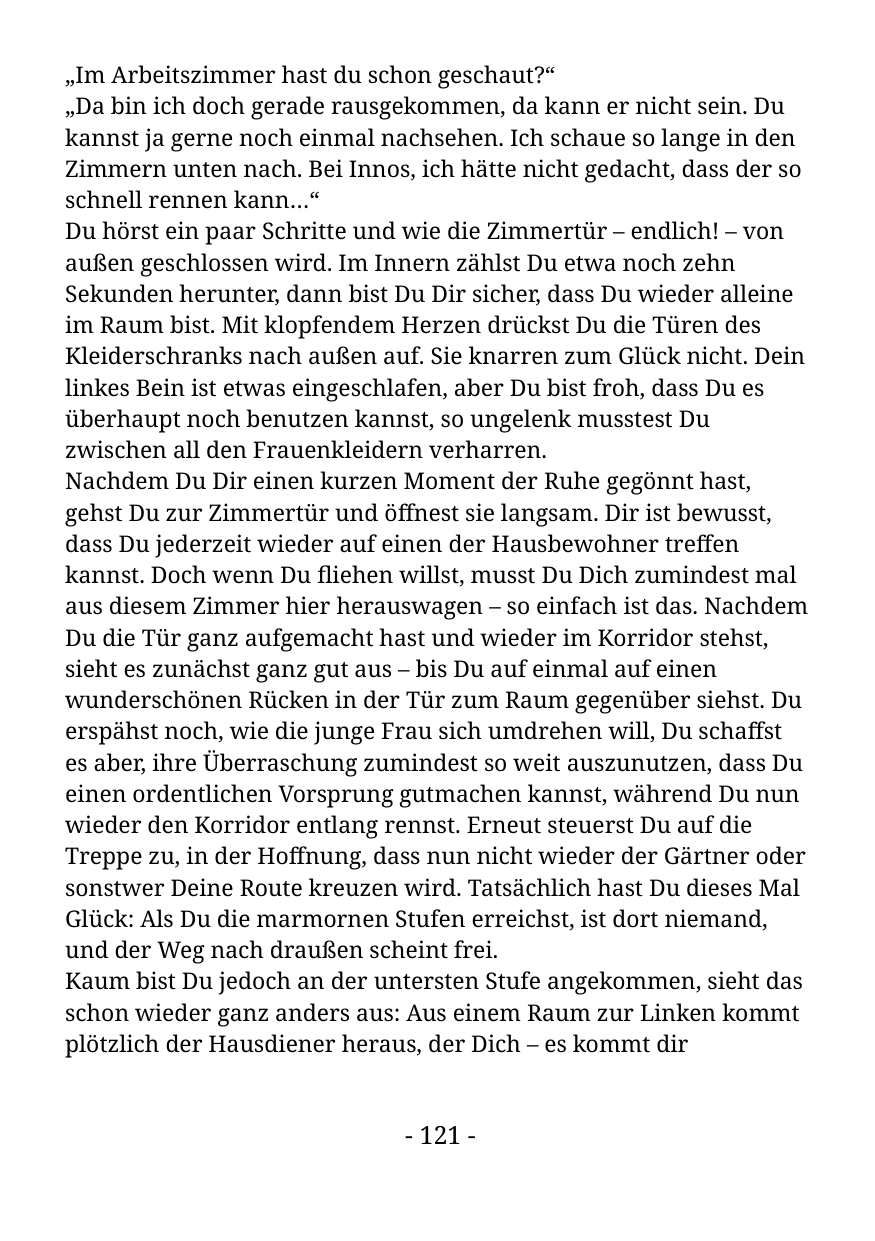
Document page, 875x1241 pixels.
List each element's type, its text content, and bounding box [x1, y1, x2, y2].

text „Da bin ich doch gerade rausgekommen, da kann er nicht sein. Du kannst ja gerne noch einmal nachsehen. Ich schaue so lange in den Zimmern unten nach. Bei Innos, ich hätte nicht gedacht, dass der so schnell rennen kann…“ [65, 90, 809, 215]
text Nachdem Du Dir einen kurzen Moment der Ruhe gegönnt hast, gehst Du zur Zimmertür und öffnest sie langsam. Dir ist bewusst, dass Du jederzeit wieder auf einen der Hausbewohner treffen kannst. Doch wenn Du fliehen willst, musst Du Dich zumindest mal aus diesem Zimmer hier herauswagen – so einfach ist das. Nachdem Du die Tür ganz aufgemacht hast und wieder im Korridor stehst, sieht es zunächst ganz gut aus – bis Du auf einmal auf einen wunderschönen Rücken in der Tür zum Raum gegenüber siehst. Du erspähst noch, wie die junge Frau sich umdrehen will, Du schaffst es aber, ihre Überraschung zumindest so weit auszunutzen, dass Du einen ordentlichen Vorsprung gutmachen kannst, während Du nun wieder den Korridor entlang rennst. Erneut steuerst Du auf die Treppe zu, in der Hoffnung, dass nun nicht wieder der Gärtner oder sonstwer Deine Route kreuzen wird. Tatsächlich hast Du dieses Mal Glück: Als Du die marmornen Stufen erreichst, ist dort niemand, und der Weg nach draußen scheint frei. [65, 465, 809, 965]
text „Im Arbeitszimmer hast du schon geschaut?“ [65, 59, 809, 90]
text Du hörst ein paar Schritte und wie die Zimmertür – endlich! – von außen geschlossen wird. Im Innern zählst Du etwa noch zehn Sekunden herunter, dann bist Du Dir sicher, dass Du wieder alleine im Raum bist. Mit klopfendem Herzen drückst Du die Türen des Kleiderschranks nach außen auf. Sie knarren zum Glück nicht. Dein linkes Bein ist etwas eingeschlafen, aber Du bist froh, dass Du es überhaupt noch benutzen kannst, so ungelenk musstest Du zwischen all den Frauenkleidern verharren. [65, 215, 809, 465]
text Kaum bist Du jedoch an der untersten Stufe angekommen, sieht das schon wieder ganz anders aus: Aus einem Raum zur Linken kommt plötzlich der Hausdiener heraus, der Dich – es kommt dir [65, 965, 809, 1059]
